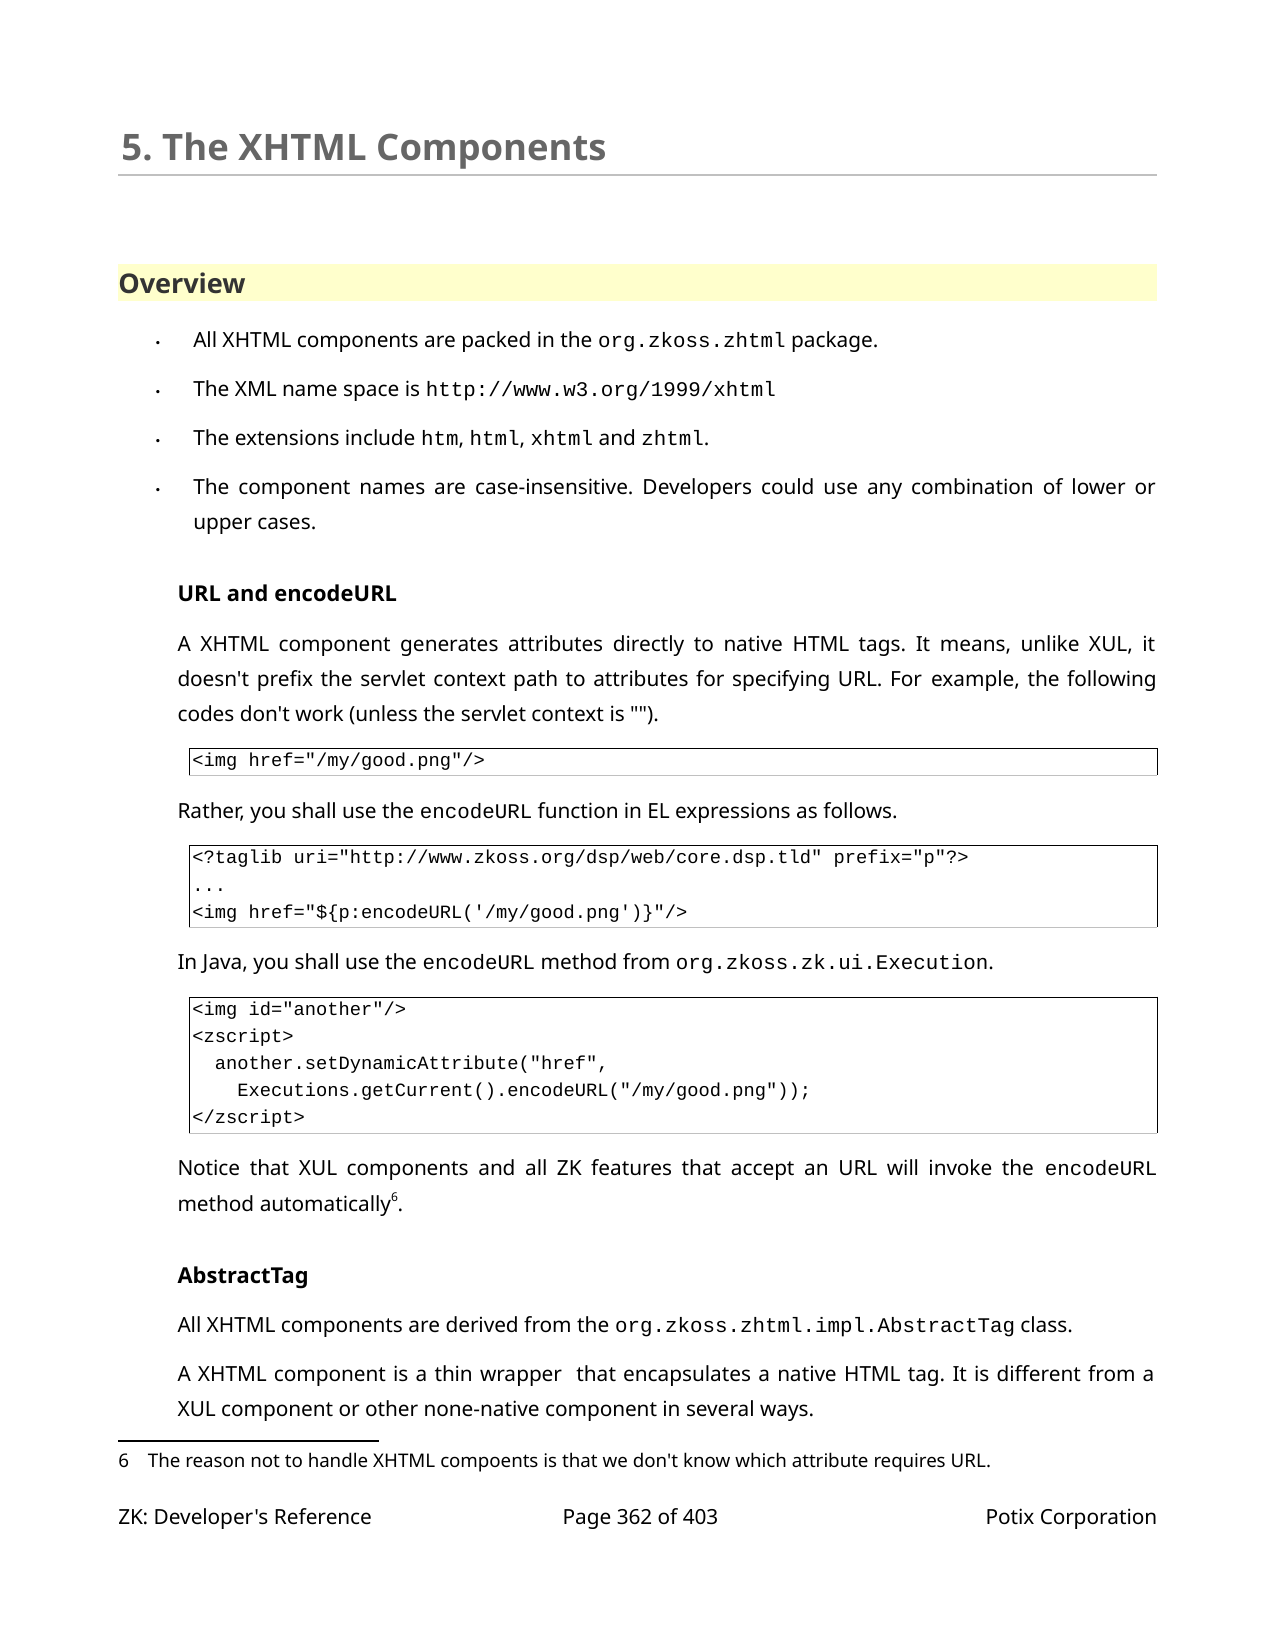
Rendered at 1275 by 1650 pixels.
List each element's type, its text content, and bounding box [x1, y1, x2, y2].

text Notice that XUL components and all ZK features that accept an URL will invoke the encodeURL method automatically. [177, 1153, 1157, 1217]
text <img id="another"/> [190, 998, 1157, 1021]
list The extensions include htm, html, xhtml and zhtml. [156, 423, 1157, 452]
text <zscript> [190, 1024, 1157, 1048]
text Executions.getCurrent().encodeURL("/my/good.png")); [190, 1078, 1157, 1102]
list The XML name space is http://www.w3.org/1999/xhtml [156, 374, 1157, 402]
text The reason not to handle XHTML compoents is that we don't know which attribute requires URL. [118, 1447, 1157, 1473]
text <img href="${p:encodeURL('/my/good.png')}"/> [190, 899, 1157, 927]
text In Java, you shall use the encodeURL method from org.zkoss.zk.ui.Execution. [177, 947, 1157, 976]
text another.setDynamicAttribute("href", [190, 1051, 1157, 1075]
text ... [190, 872, 1157, 897]
text <?taglib uri="http://www.zkoss.org/dsp/web/core.dsp.tld" prefix="p"?> [190, 846, 1157, 869]
text Rather, you shall use the encodeURL function in EL expressions as follows. [177, 796, 1157, 824]
subtitle AbstractTag [177, 1259, 1157, 1289]
subtitle URL and encodeURL [177, 578, 1157, 608]
text <img href="/my/good.png"/> [190, 749, 1157, 775]
subtitle Overview [118, 264, 1157, 301]
text A XHTML component generates attributes directly to native HTML tags. It means, unlike XUL, it doesn't prefix the servlet context path to attributes for specifying URL. For example, the following codes don't work (unless the servlet context is ""). [177, 629, 1157, 727]
list The component names are case-insensitive. Developers could use any combination of lower or upper cases. [156, 472, 1157, 536]
list All XHTML components are packed in the org.zkoss.zhtml package. [156, 325, 1157, 353]
text </zscript> [190, 1105, 1157, 1133]
text All XHTML components are derived from the org.zkoss.zhtml.impl.AbstractTag class. [177, 1310, 1157, 1339]
subtitle 5. The XHTML Components [118, 118, 1157, 174]
text A XHTML component is a thin wrapper that encapsulates a native HTML tag. It is different from a XUL component or other none-native component in several ways. [177, 1359, 1157, 1423]
